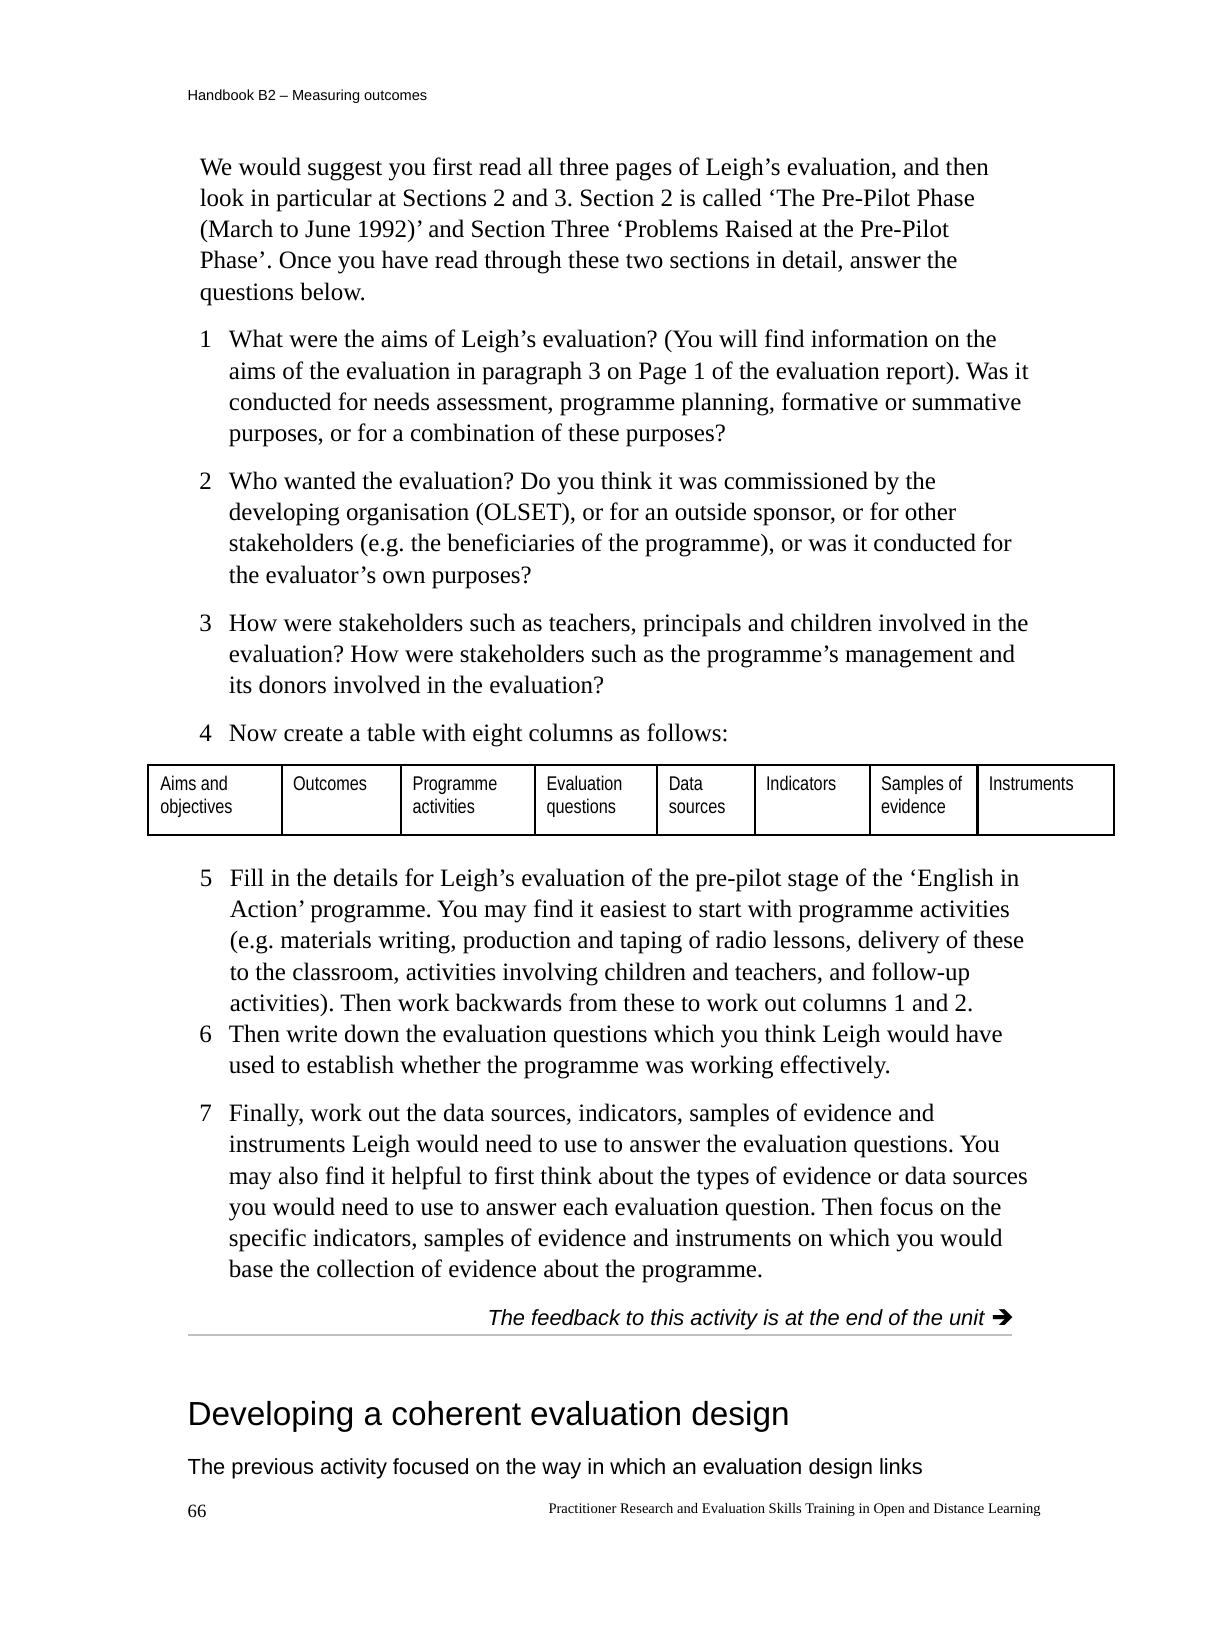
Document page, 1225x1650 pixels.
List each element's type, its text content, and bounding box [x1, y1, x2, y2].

text 1 What were the aims of Leigh’s evaluation? (You will find information on the aims of the evaluation in paragraph 3 on Page 1 of the evaluation report). Was it conducted for needs assessment, programme planning, formative or summative purposes, or for a combination of these purposes? [199, 323, 1037, 448]
table_header Instruments [979, 766, 1113, 834]
text The previous activity focused on the way in which an evaluation design links [187, 1449, 1007, 1481]
text 5 Fill in the details for Leigh’s evaluation of the pre-pilot stage of the ‘English in Action’ programme. You may find it easiest to start with programme activities (e.g. materials writing, production and taping of radio lessons, delivery of these to the classroom, activities involving children and teachers, and follow-up activities). Then work backwards from these to work out columns 1 and 2. [199, 861, 1037, 1017]
table_header Indicators [756, 766, 869, 834]
table_header Evaluation questions [536, 766, 656, 834]
table_header Samples of evidence [871, 766, 976, 834]
text The feedback to this activity is at the end of the unit  [187, 1301, 1012, 1336]
text 3 How were stakeholders such as teachers, principals and children involved in the evaluation? How were stakeholders such as the programme’s management and its donors involved in the evaluation? [199, 606, 1037, 700]
text 6 Then write down the evaluation questions which you think Leigh would have used to establish whether the programme was working effectively. [199, 1017, 1037, 1080]
text Developing a coherent evaluation design [187, 1394, 1007, 1433]
table_header Programme activities [402, 766, 534, 834]
text 7 Finally, work out the data sources, indicators, samples of evidence and instruments Leigh would need to use to answer the evaluation questions. You may also find it helpful to first think about the types of evidence or data sources you would need to use to answer each evaluation question. Then focus on the specific indicators, samples of evidence and instruments on which you would base the collection of evidence about the programme. [199, 1097, 1037, 1284]
table_header Data sources [658, 766, 754, 834]
table_header Outcomes [283, 766, 400, 834]
text 4 Now create a table with eight columns as follows: [199, 716, 1037, 747]
text We would suggest you first read all three pages of Leigh’s evaluation, and then look in particular at Sections 2 and 3. Section 2 is called ‘The Pre-Pilot Phase (March to June 1992)’ and Section Three ‘Problems Raised at the Pre-Pilot Phase’. Once you have read through these two sections in detail, answer the questions below. [199, 150, 1007, 306]
text 2 Who wanted the evaluation? Do you think it was commissioned by the developing organisation (OLSET), or for an outside sponsor, or for other stakeholders (e.g. the beneficiaries of the programme), or was it conducted for the evaluator’s own purposes? [199, 464, 1037, 589]
table_header Aims and objectives [149, 766, 281, 834]
